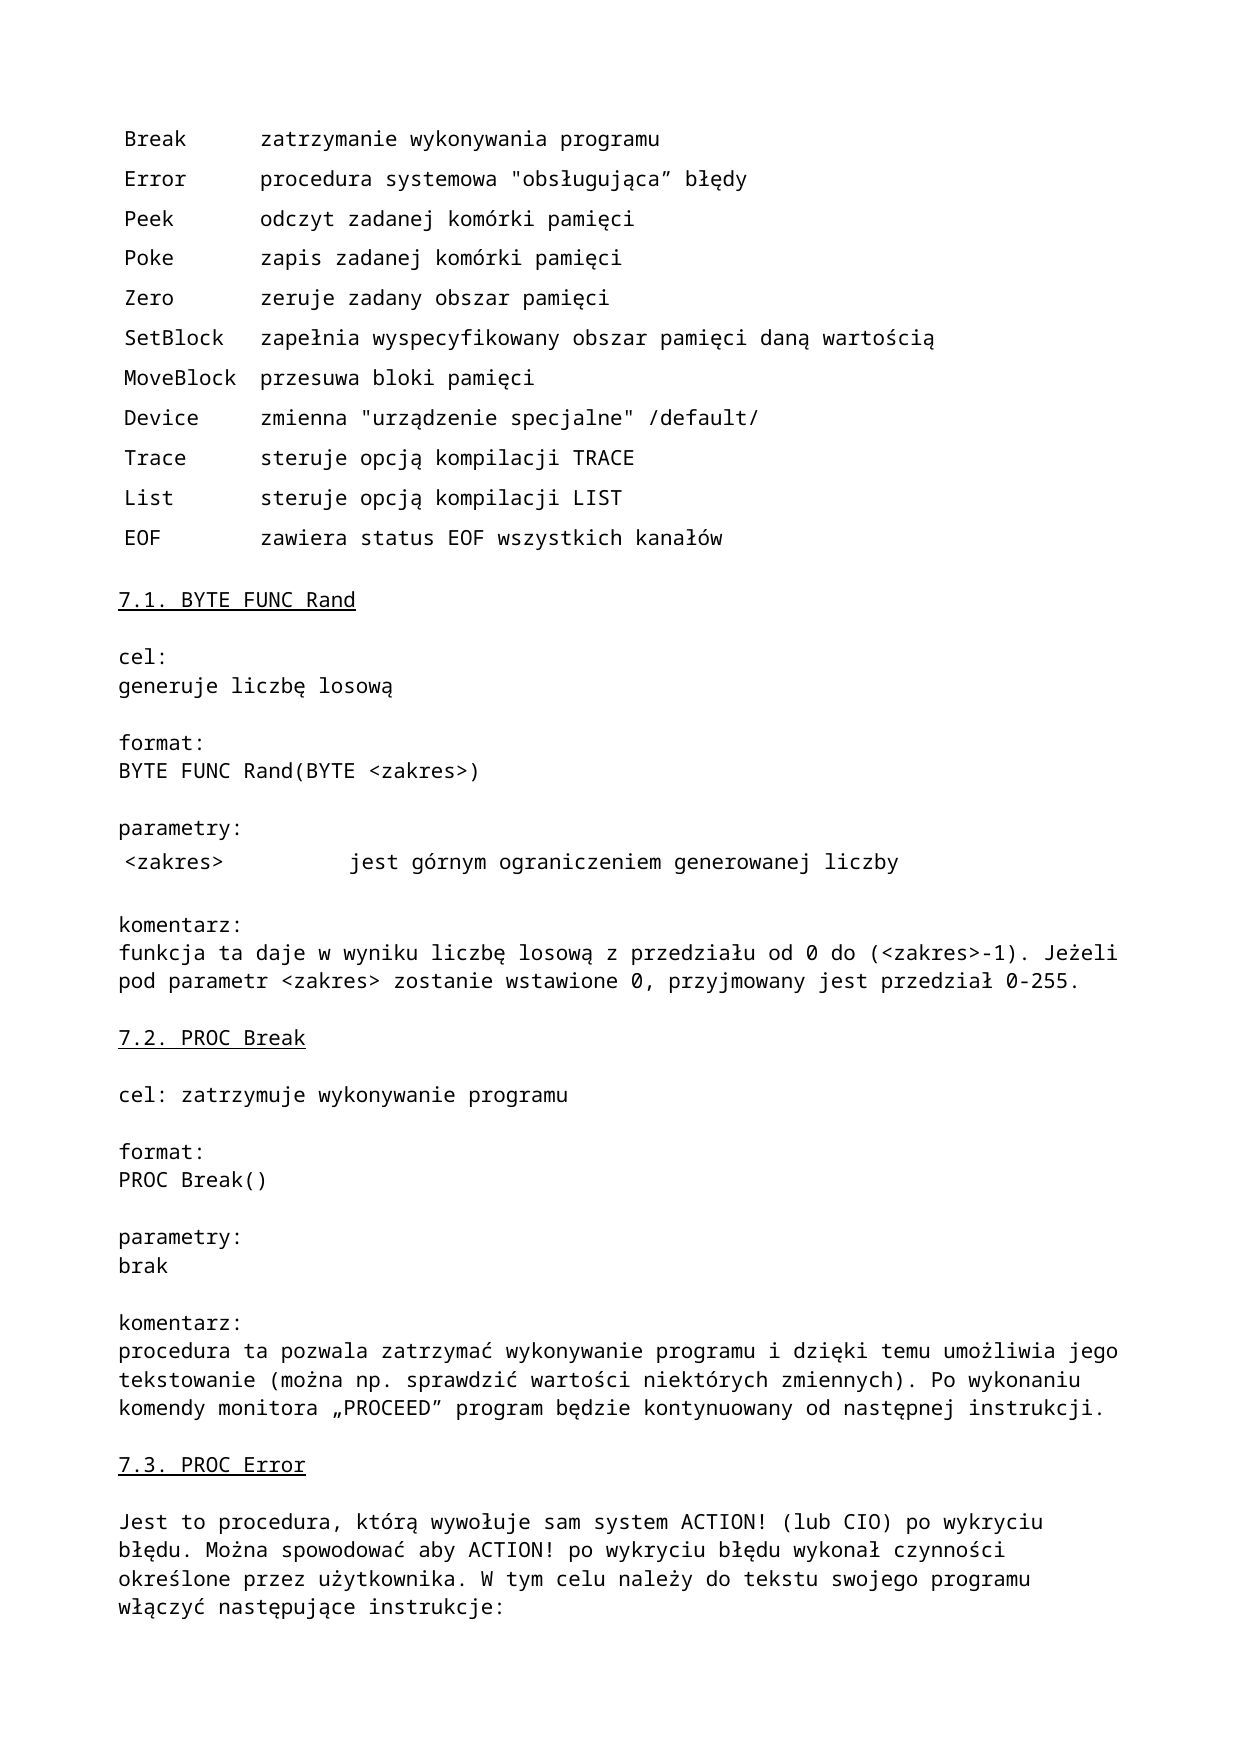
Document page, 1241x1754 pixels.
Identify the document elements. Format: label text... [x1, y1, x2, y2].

text format: [118, 728, 1122, 756]
table_cell procedura systemowa "obsługująca” błędy [254, 158, 1123, 198]
table_cell zatrzymanie wykonywania programu [254, 118, 1123, 158]
table_cell Break [118, 118, 254, 158]
table_cell Poke [118, 238, 254, 278]
table_cell przesuwa bloki pamięci [254, 358, 1123, 397]
text generuje liczbę losową [118, 671, 1122, 699]
text 7.1. BYTE FUNC Rand [118, 585, 1122, 614]
text 7.3. PROC Error [118, 1450, 1122, 1478]
text komentarz: [118, 1308, 1122, 1336]
table_cell zawiera status EOF wszystkich kanałów [254, 517, 1123, 557]
text parametry: [118, 813, 1122, 841]
text Jest to procedura, którą wywołuje sam system ACTION! (lub CIO) po wykryciu błędu. Można spowodować aby ACTION! po wykryciu błędu wykonał czynności określone przez użytkownika. W tym celu należy do tekstu swojego programu włączyć następujące instrukcje: [118, 1507, 1122, 1621]
table_header <zakres> [118, 841, 343, 881]
table_cell Device [118, 398, 254, 437]
table_cell zmienna "urządzenie specjalne" /default/ [254, 398, 1123, 437]
table_cell MoveBlock [118, 358, 254, 397]
text funkcja ta daje w wyniku liczbę losową z przedziału od 0 do (<zakres>-1). Jeżeli pod parametr <zakres> zostanie wstawione 0, przyjmowany jest przedział 0-255. [118, 938, 1122, 995]
text format: [118, 1137, 1122, 1166]
table_cell zeruje zadany obszar pamięci [254, 278, 1123, 318]
table_cell steruje opcją kompilacji LIST [254, 477, 1123, 517]
text procedura ta pozwala zatrzymać wykonywanie programu i dzięki temu umożliwia jego tekstowanie (można np. sprawdzić wartości niektórych zmiennych). Po wykonaniu komendy monitora „PROCEED” program będzie kontynuowany od następnej instrukcji. [118, 1336, 1122, 1422]
table_cell Peek [118, 198, 254, 238]
text brak [118, 1251, 1122, 1279]
text PROC Break() [118, 1166, 1122, 1194]
text cel: [118, 642, 1122, 671]
table_cell EOF [118, 517, 254, 557]
text parametry: [118, 1222, 1122, 1251]
text BYTE FUNC Rand(BYTE <zakres>) [118, 756, 1122, 784]
table_header jest górnym ograniczeniem generowanej liczby [343, 841, 1123, 881]
table_cell List [118, 477, 254, 517]
table_cell Error [118, 158, 254, 198]
text 7.2. PROC Break [118, 1023, 1122, 1052]
text cel: zatrzymuje wykonywanie programu [118, 1080, 1122, 1109]
table_cell zapis zadanej komórki pamięci [254, 238, 1123, 278]
table_cell zapełnia wyspecyfikowany obszar pamięci daną wartością [254, 318, 1123, 357]
text komentarz: [118, 910, 1122, 938]
table_cell SetBlock [118, 318, 254, 357]
table_cell odczyt zadanej komórki pamięci [254, 198, 1123, 238]
table_cell Trace [118, 437, 254, 477]
table_cell steruje opcją kompilacji TRACE [254, 437, 1123, 477]
table_cell Zero [118, 278, 254, 318]
